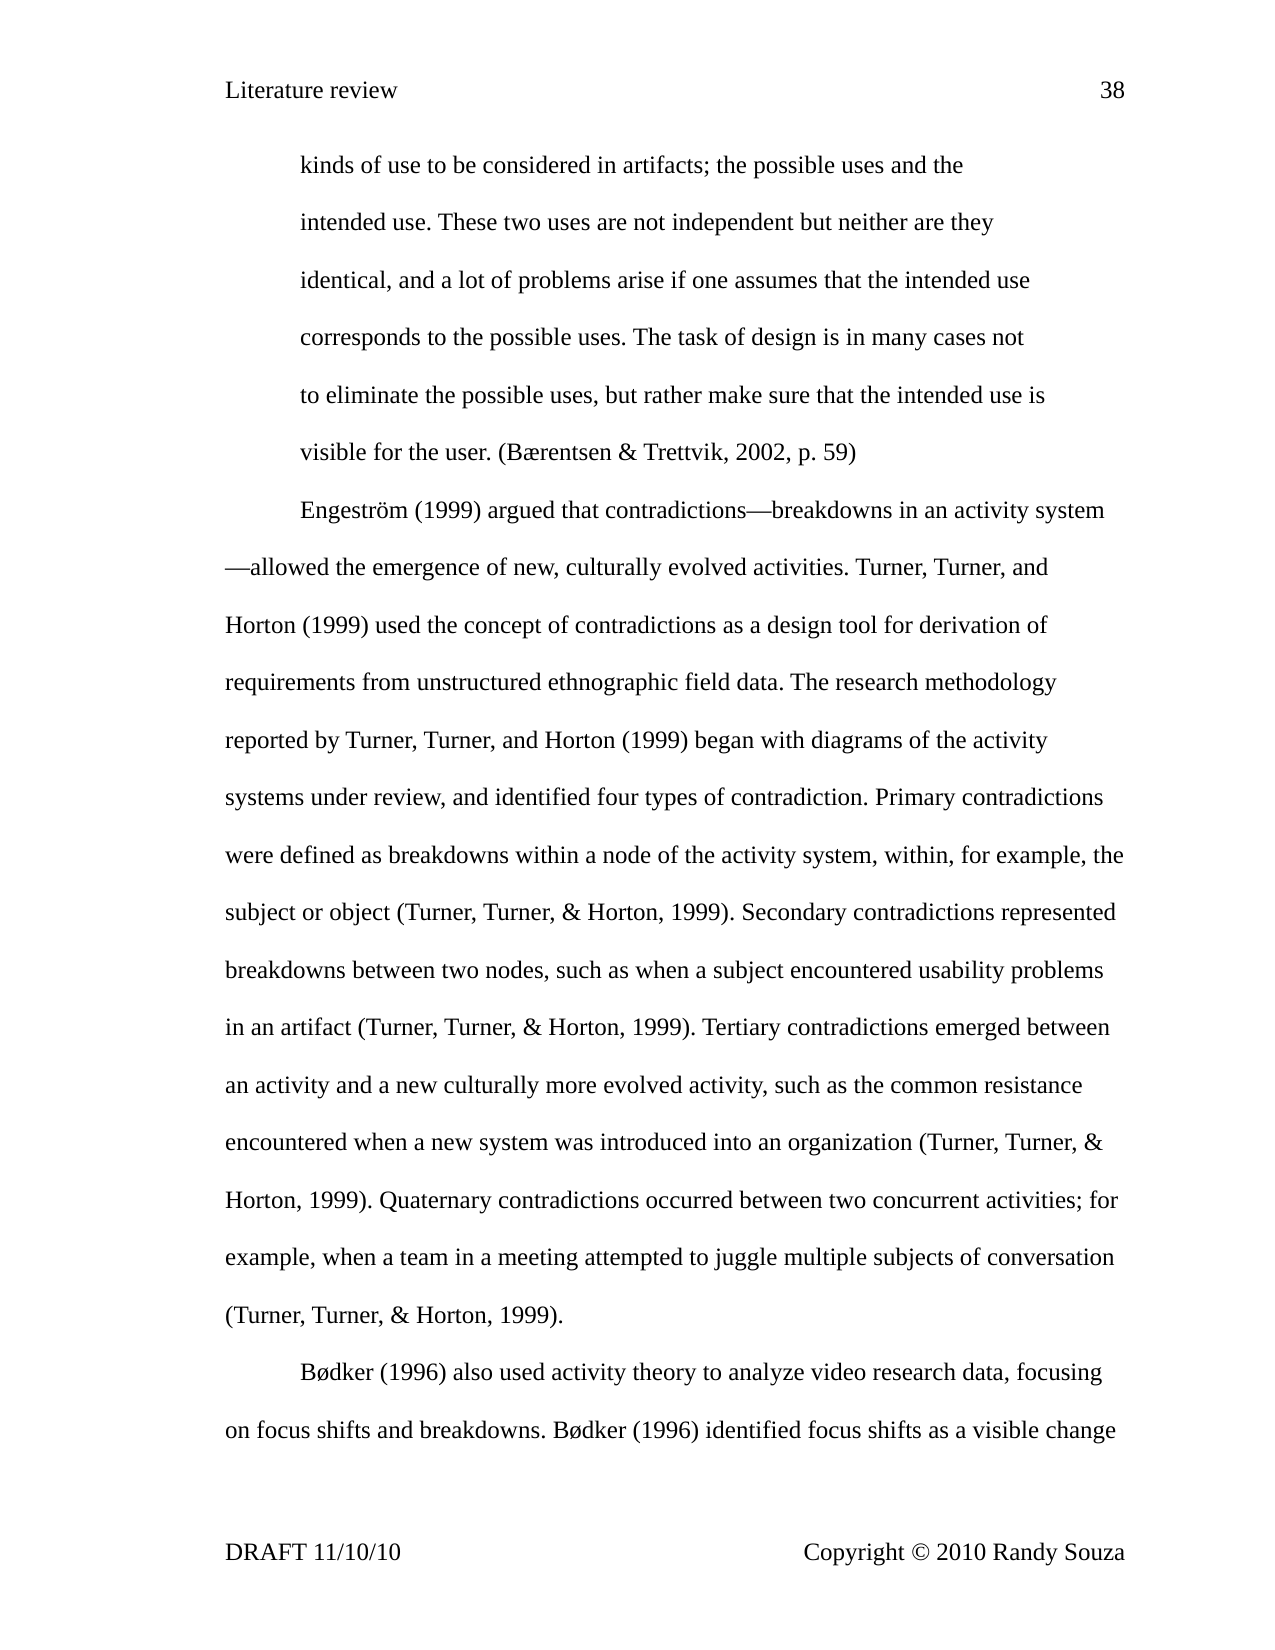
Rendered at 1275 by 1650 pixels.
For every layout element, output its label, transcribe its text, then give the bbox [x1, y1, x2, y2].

text Bødker (1996) also used activity theory to analyze video research data, focusing on focus shifts and breakdowns. Bødker (1996) identified focus shifts as a visible change [225, 1357, 1125, 1444]
text kinds of use to be considered in artifacts; the possible uses and the intended use. These two uses are not independent but neither are they identical, and a lot of problems arise if one assumes that the intended use corresponds to the possible uses. The task of design is in many cases not to eliminate the possible uses, but rather make sure that the intended use is visible for the user. (Bærentsen & Trettvik, 2002, p. 59) [300, 150, 1050, 466]
text Engeström (1999) argued that contradictions—breakdowns in an activity system—allowed the emergence of new, culturally evolved activities. Turner, Turner, and Horton (1999) used the concept of contradictions as a design tool for derivation of requirements from unstructured ethnographic field data. The research methodology reported by Turner, Turner, and Horton (1999) began with diagrams of the activity systems under review, and identified four types of contradiction. Primary contradictions were defined as breakdowns within a node of the activity system, within, for example, the subject or object (Turner, Turner, & Horton, 1999). Secondary contradictions represented breakdowns between two nodes, such as when a subject encountered usability problems in an artifact (Turner, Turner, & Horton, 1999). Tertiary contradictions emerged between an activity and a new culturally more evolved activity, such as the common resistance encountered when a new system was introduced into an organization (Turner, Turner, & Horton, 1999). Quaternary contradictions occurred between two concurrent activities; for example, when a team in a meeting attempted to juggle multiple subjects of conversation (Turner, Turner, & Horton, 1999). [225, 495, 1125, 1329]
